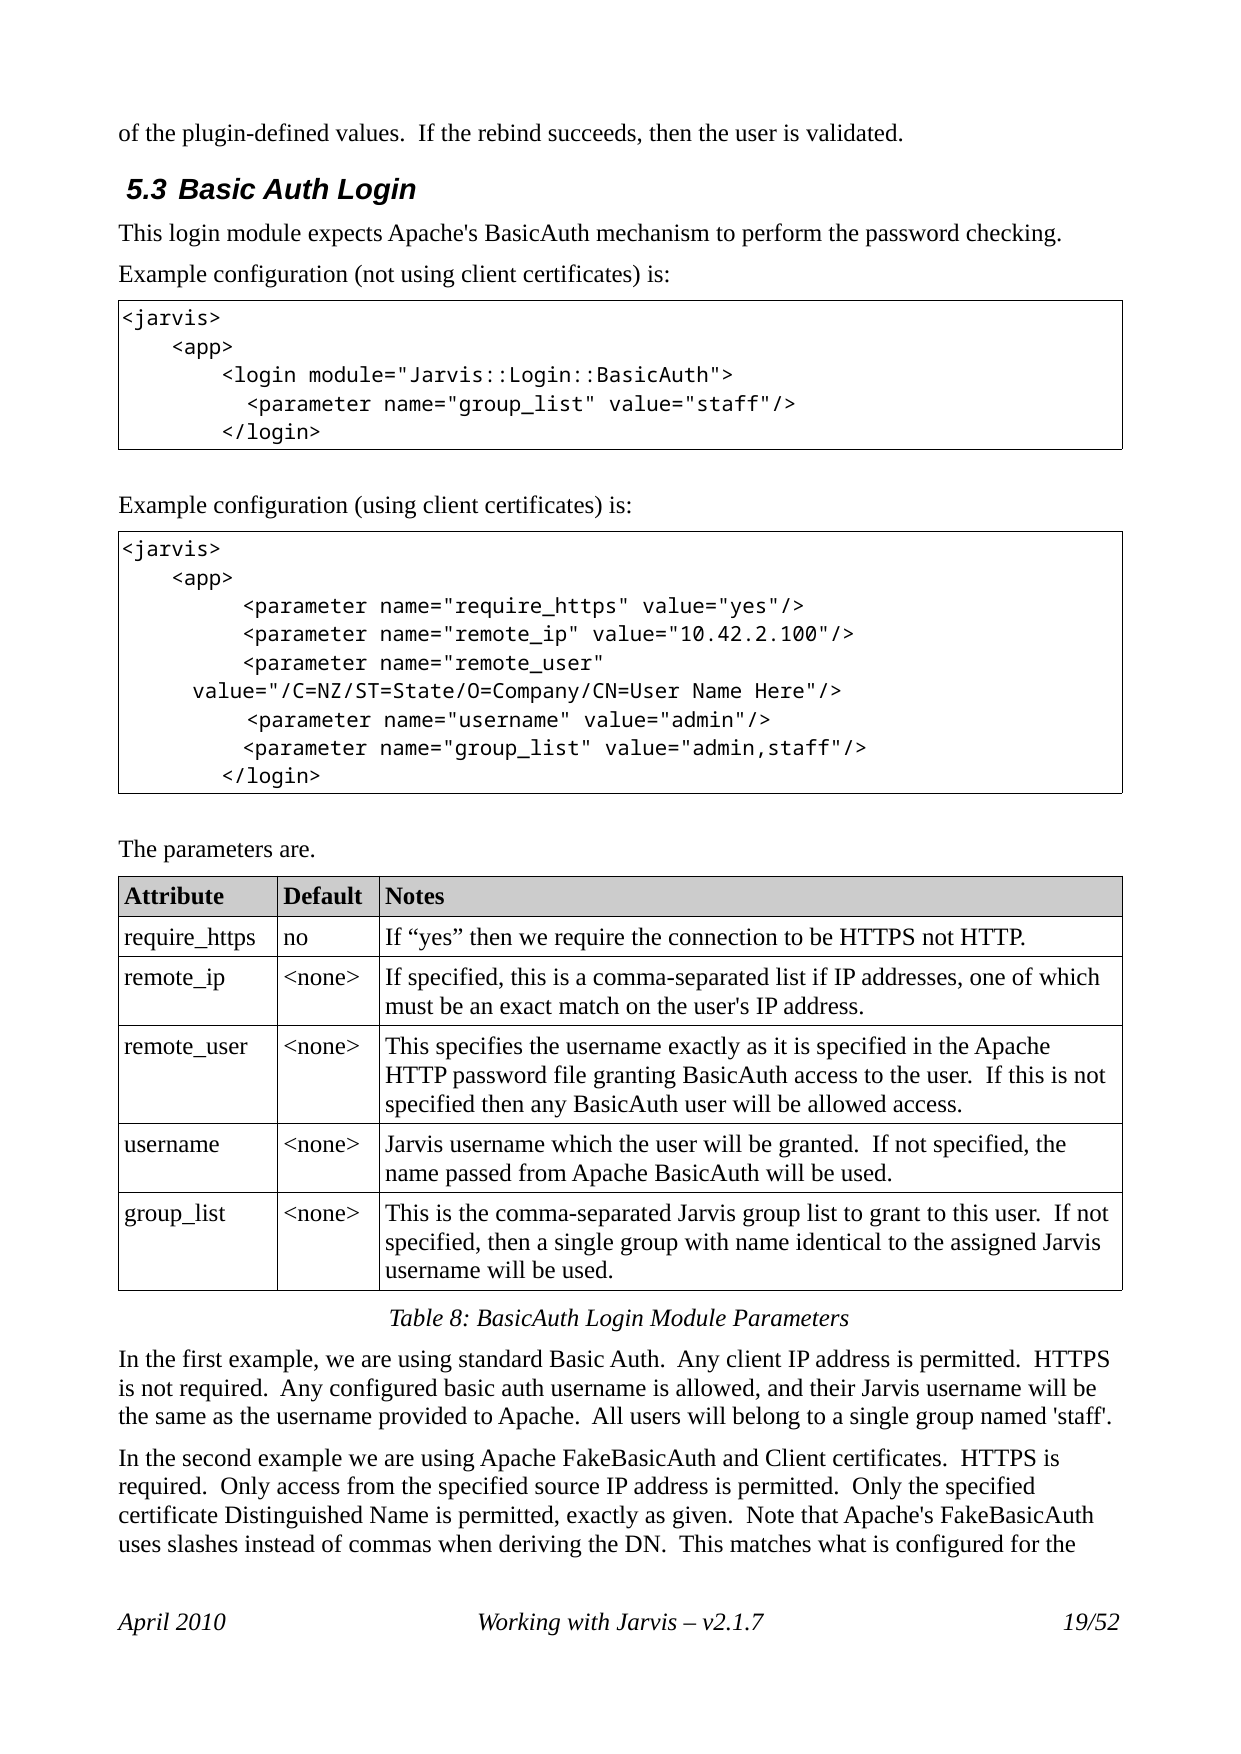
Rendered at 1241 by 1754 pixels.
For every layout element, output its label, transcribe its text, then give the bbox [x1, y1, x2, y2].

text </login> [119, 414, 1122, 449]
table_header Default [278, 877, 379, 916]
table_cell This specifies the username exactly as it is specified in the Apache HTTP password file granting BasicAuth access to the user. If this is not specified then any BasicAuth user will be allowed access. [380, 1026, 1122, 1123]
table_cell <none> [278, 957, 379, 1025]
table_cell <none> [278, 1193, 379, 1290]
text Example configuration (not using client certificates) is: [118, 259, 1122, 288]
text <parameter name="group_list" value="staff"/> [119, 386, 1122, 414]
table_cell remote_ip [119, 957, 277, 1025]
text <jarvis> [119, 532, 1122, 559]
text <parameter name="group_list" value="admin,staff"/> [119, 730, 1122, 759]
text <jarvis> [119, 301, 1122, 329]
text In the second example we are using Apache FakeBasicAuth and Client certificates. HTTPS is required. Only access from the specified source IP address is permitted. Only the specified certificate Distinguished Name is permitted, exactly as given. Note that Apache's FakeBasicAuth uses slashes instead of commas when deriving the DN. This matches what is configured for the [118, 1443, 1122, 1558]
text This login module expects Apache's BasicAuth mechanism to perform the password checking. [118, 218, 1122, 247]
table_cell no [278, 917, 379, 956]
text </login> [119, 759, 1122, 793]
table_cell <none> [278, 1026, 379, 1123]
table_cell If “yes” then we require the connection to be HTTPS not HTTP. [380, 917, 1122, 956]
table_header Attribute [119, 877, 277, 916]
text <parameter name="remote_user" [119, 645, 1122, 673]
text <parameter name="require_https" value="yes"/> [119, 588, 1122, 616]
text of the plugin-defined values. If the rebind succeeds, then the user is validated. [118, 118, 1122, 147]
table_cell If specified, this is a comma-separated list if IP addresses, one of which must be an exact match on the user's IP address. [380, 957, 1122, 1025]
text <parameter name="username" value="admin"/> [119, 702, 1122, 730]
text Table 8: BasicAuth Login Module Parameters [118, 1303, 1122, 1331]
table_cell This is the comma-separated Jarvis group list to grant to this user. If not specified, then a single group with name identical to the assigned Jarvis username will be used. [380, 1193, 1122, 1290]
text <app> [119, 329, 1122, 357]
text In the first example, we are using standard Basic Auth. Any client IP address is permitted. HTTPS is not required. Any configured basic auth username is allowed, and their Jarvis username will be the same as the username provided to Apache. All users will belong to a single group named 'staff'. [118, 1344, 1122, 1430]
text The parameters are. [118, 834, 1122, 863]
text <login module="Jarvis::Login::BasicAuth"> [119, 357, 1122, 386]
table_header Notes [380, 877, 1122, 916]
table_cell <none> [278, 1124, 379, 1192]
table_cell require_https [119, 917, 277, 956]
table_cell username [119, 1124, 277, 1192]
text value="/C=NZ/ST=State/O=Company/CN=User Name Here"/> [119, 673, 1122, 702]
table_cell group_list [119, 1193, 277, 1290]
text Example configuration (using client certificates) is: [118, 490, 1122, 519]
table_cell Jarvis username which the user will be granted. If not specified, the name passed from Apache BasicAuth will be used. [380, 1124, 1122, 1192]
table_cell remote_user [119, 1026, 277, 1123]
text <app> [119, 559, 1122, 588]
text <parameter name="remote_ip" value="10.42.2.100"/> [119, 616, 1122, 645]
subtitle Basic Auth Login [118, 172, 1122, 205]
